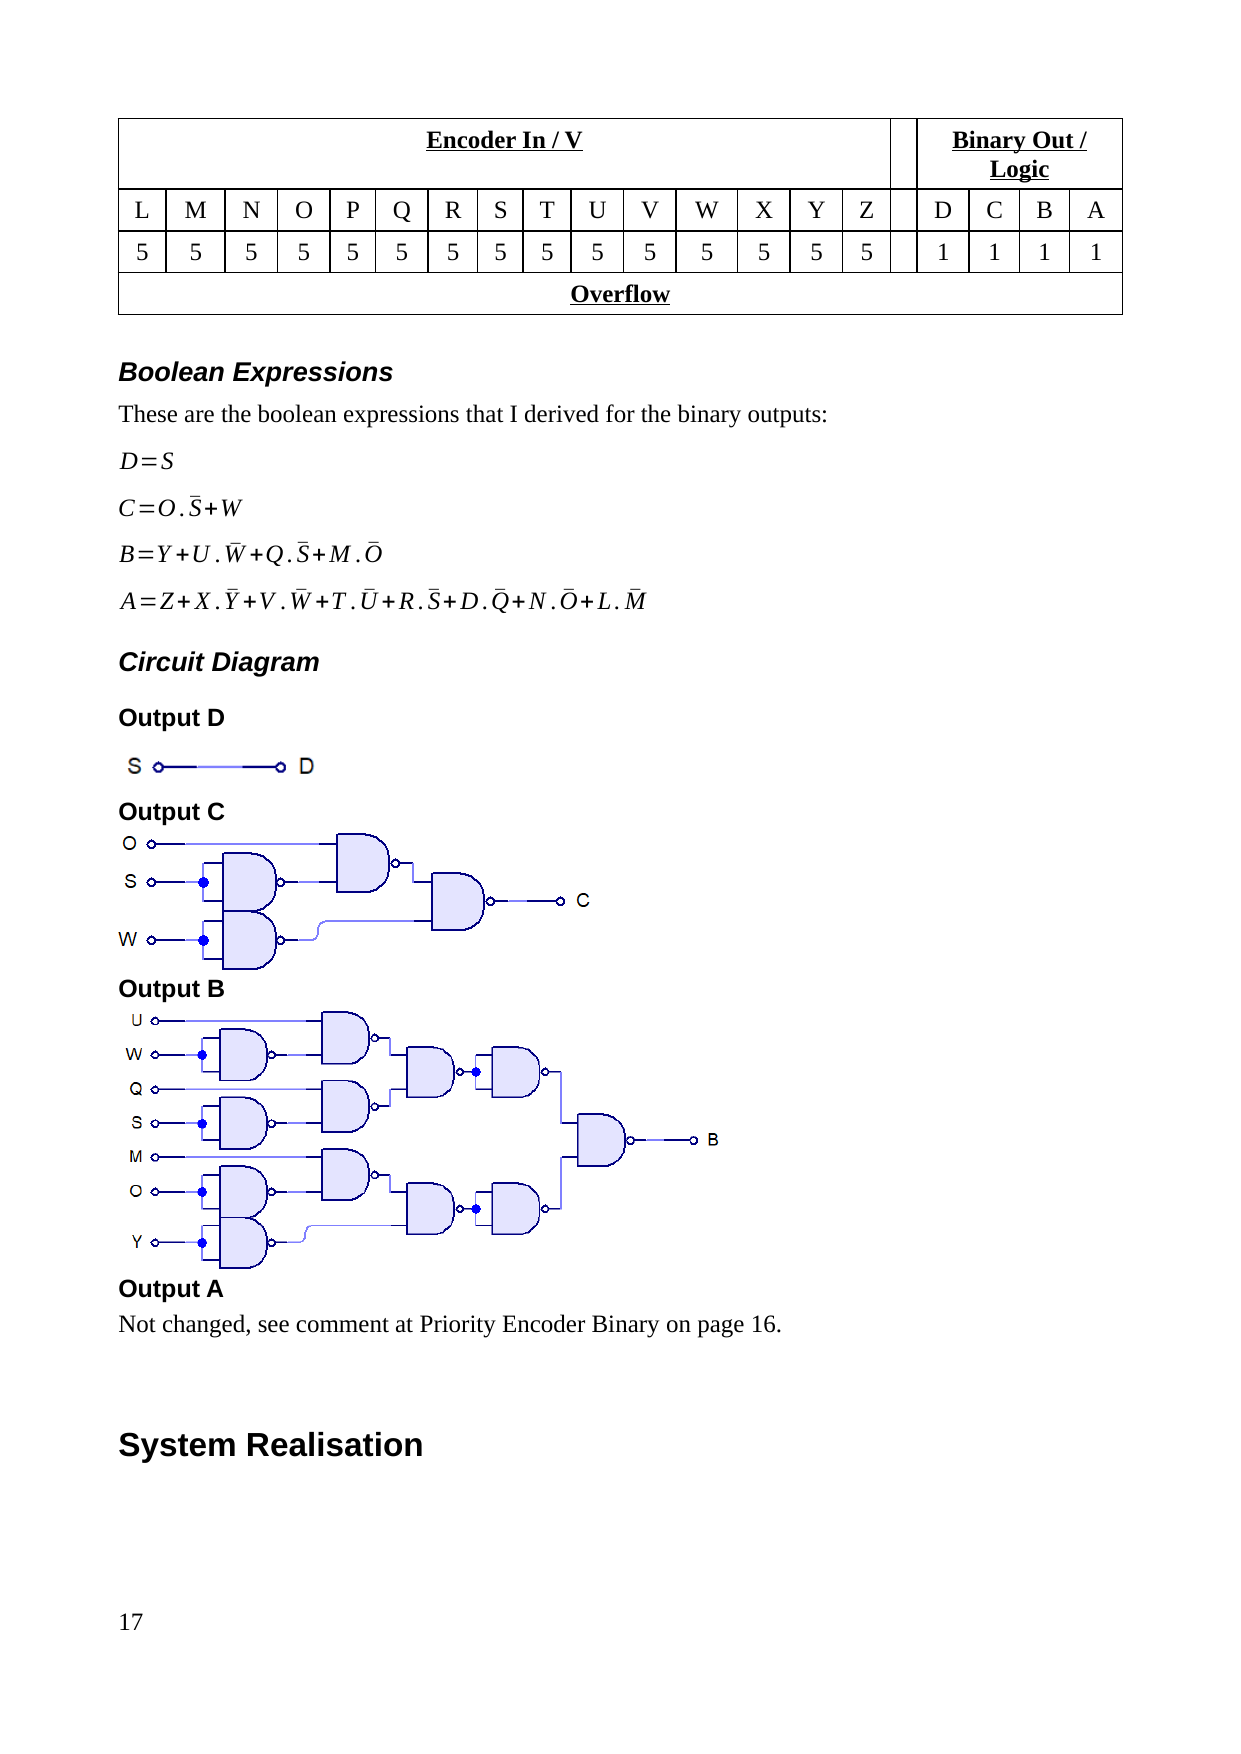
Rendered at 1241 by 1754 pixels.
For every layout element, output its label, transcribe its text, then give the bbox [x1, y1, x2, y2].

table_cell U [572, 190, 623, 230]
table_cell S [478, 190, 522, 230]
table_cell 5 [624, 232, 675, 272]
table_cell T [524, 190, 570, 230]
table_cell Z [843, 190, 890, 230]
picture [118, 1008, 722, 1274]
table_cell 5 [572, 232, 623, 272]
text These are the boolean expressions that I derived for the binary outputs: [118, 399, 1122, 428]
table_cell Q [376, 190, 427, 230]
table_cell Overflow [119, 273, 1122, 313]
table_cell [891, 232, 916, 272]
table_cell 1 [970, 232, 1019, 272]
table_cell O [278, 190, 329, 230]
table_header [891, 119, 916, 188]
table_cell 5 [429, 232, 477, 272]
subtitle Output C [118, 797, 1122, 826]
table_header Binary Out / Logic [918, 119, 1122, 188]
table_cell 1 [1070, 232, 1122, 272]
table_cell 1 [918, 232, 968, 272]
table_cell 5 [478, 232, 522, 272]
picture [118, 737, 334, 797]
table_cell 5 [226, 232, 277, 272]
table_cell 5 [331, 232, 375, 272]
subtitle Output D [118, 702, 1122, 731]
subtitle Circuit Diagram [118, 646, 1122, 677]
subtitle Boolean Expressions [118, 356, 1122, 387]
table_cell 5 [376, 232, 427, 272]
text Not changed, see comment at Priority Encoder Binary on page 16. [118, 1309, 1122, 1338]
table_cell N [226, 190, 277, 230]
table_cell 5 [278, 232, 329, 272]
table_cell 5 [791, 232, 842, 272]
table_cell D [918, 190, 968, 230]
table_cell 5 [738, 232, 789, 272]
table_cell X [738, 190, 789, 230]
table_cell 1 [1020, 232, 1069, 272]
table_cell C [970, 190, 1019, 230]
subtitle System Realisation [118, 1425, 1122, 1463]
table_cell V [624, 190, 675, 230]
subtitle Output A [118, 1274, 1122, 1303]
table_header Encoder In / V [119, 119, 890, 188]
table_cell [891, 190, 916, 230]
table_cell 5 [677, 232, 737, 272]
table_cell P [331, 190, 375, 230]
table_cell M [167, 190, 224, 230]
table_cell 5 [524, 232, 570, 272]
table_cell 5 [167, 232, 224, 272]
table_cell 5 [119, 232, 165, 272]
table_cell W [677, 190, 737, 230]
subtitle Output B [118, 974, 1122, 1003]
table_cell L [119, 190, 165, 230]
picture [118, 831, 596, 974]
table_cell Y [791, 190, 842, 230]
table_cell R [429, 190, 477, 230]
table_cell 5 [843, 232, 890, 272]
table_cell B [1020, 190, 1069, 230]
table_cell A [1070, 190, 1122, 230]
